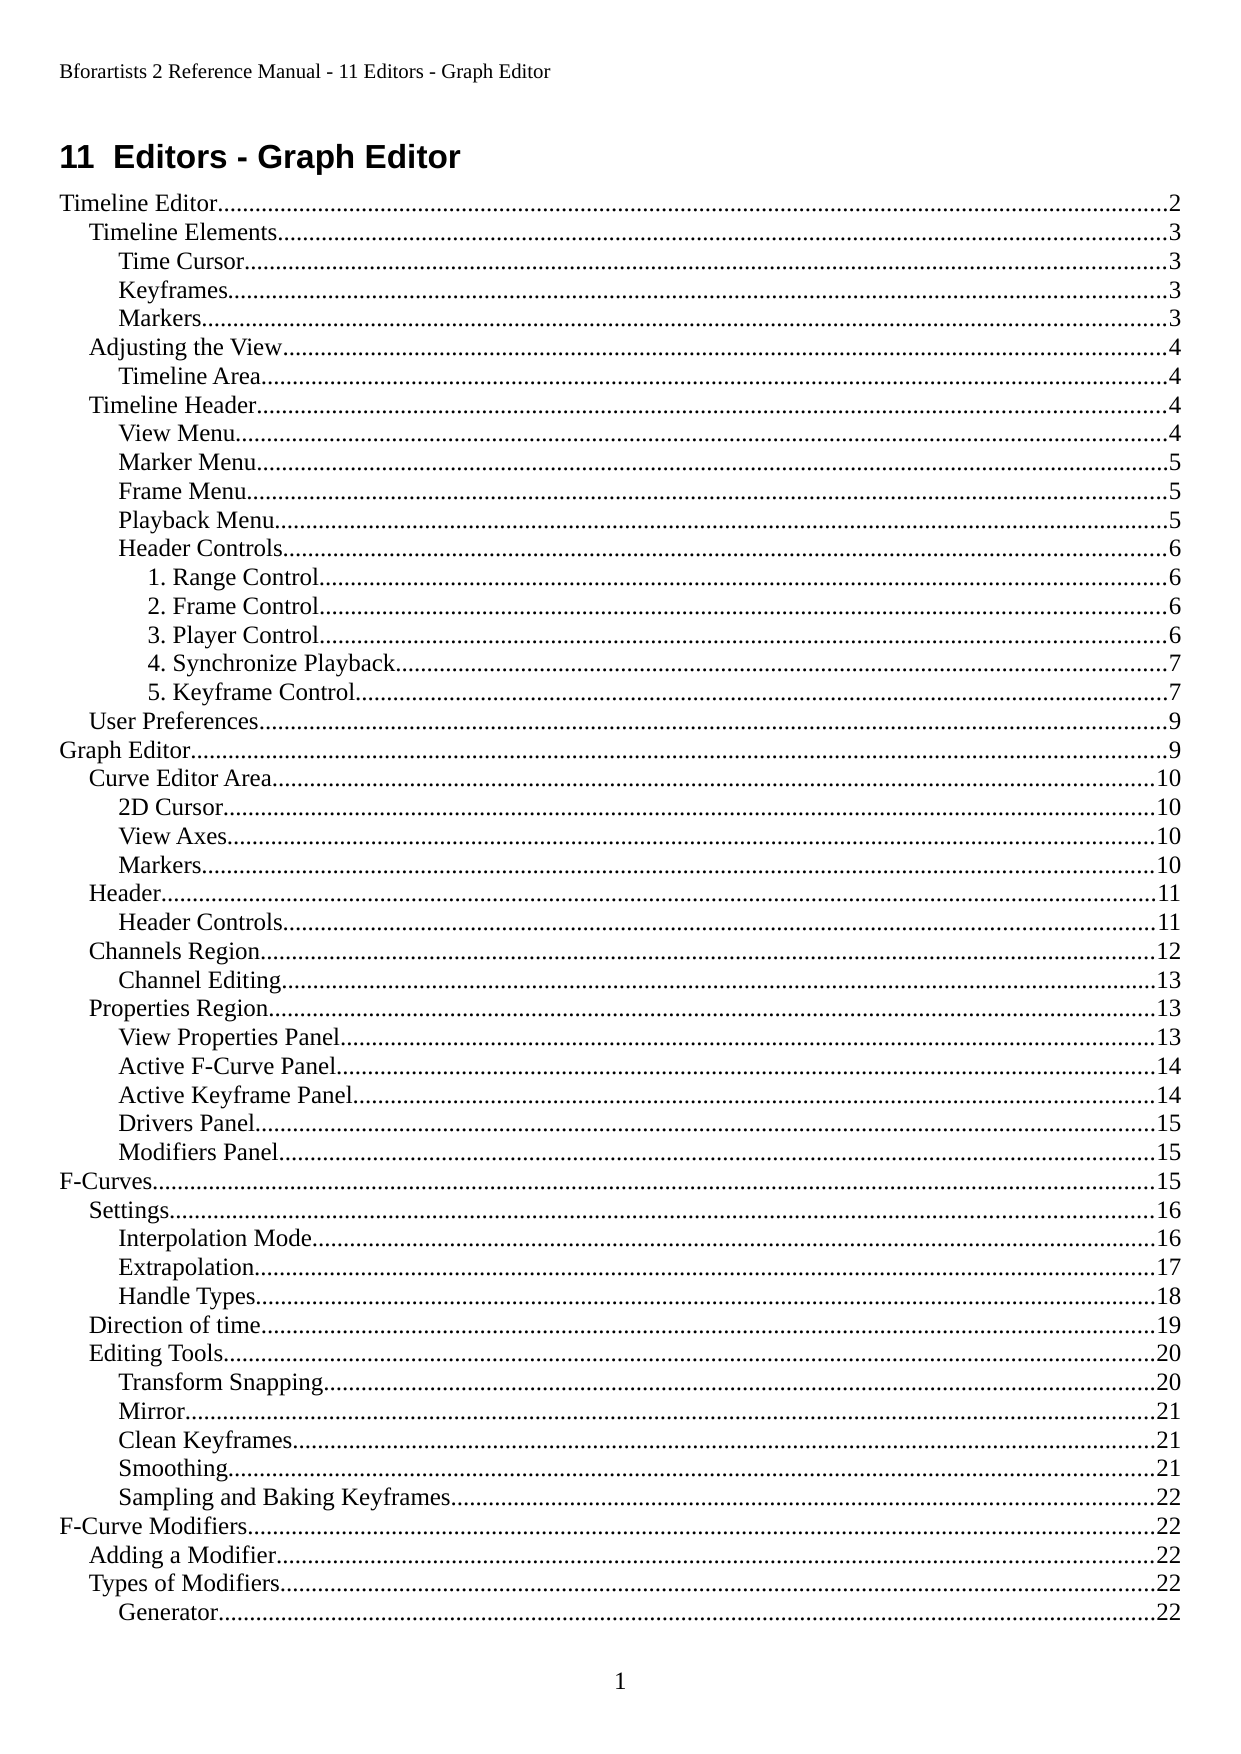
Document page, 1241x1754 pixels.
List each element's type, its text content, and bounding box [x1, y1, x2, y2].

text Modifiers Panel 15 [118, 1137, 1181, 1166]
text Extrapolation 17 [118, 1252, 1181, 1281]
text Curve Editor Area 10 [88, 763, 1181, 792]
text Timeline Elements 3 [88, 217, 1181, 246]
text Editing Tools 20 [88, 1338, 1181, 1367]
text Timeline Editor 2 [59, 188, 1181, 217]
text Active F-Curve Panel 14 [118, 1051, 1181, 1080]
text Mirror 21 [118, 1396, 1181, 1425]
text Timeline Header 4 [88, 390, 1181, 418]
text Drivers Panel 15 [118, 1108, 1181, 1137]
text Header 11 [88, 878, 1181, 907]
text Clean Keyframes 21 [118, 1425, 1181, 1453]
text F-Curve Modifiers 22 [59, 1511, 1181, 1540]
text Generator 22 [118, 1597, 1181, 1626]
text Properties Region 13 [88, 993, 1181, 1022]
text Sampling and Baking Keyframes 22 [118, 1482, 1181, 1511]
text Smoothing 21 [118, 1453, 1181, 1482]
text Markers 10 [118, 850, 1181, 878]
subtitle 11 Editors - Graph Editor [59, 138, 1181, 176]
text Frame Menu 5 [118, 476, 1181, 505]
text Types of Modifiers 22 [88, 1568, 1181, 1597]
text 2D Cursor 10 [118, 792, 1181, 821]
text View Menu 4 [118, 418, 1181, 447]
text Keyframes 3 [118, 275, 1181, 303]
text 4. Synchronize Playback 7 [147, 648, 1181, 677]
text Adjusting the View 4 [88, 332, 1181, 361]
text F-Curves 15 [59, 1166, 1181, 1195]
text Channels Region 12 [88, 936, 1181, 965]
text 1. Range Control 6 [147, 562, 1181, 591]
text Active Keyframe Panel 14 [118, 1080, 1181, 1108]
text 5. Keyframe Control 7 [147, 677, 1181, 706]
text Direction of time 19 [88, 1310, 1181, 1338]
text Header Controls 6 [118, 533, 1181, 562]
text Channel Editing 13 [118, 965, 1181, 993]
text Markers 3 [118, 303, 1181, 332]
text 2. Frame Control 6 [147, 591, 1181, 620]
text Interpolation Mode 16 [118, 1223, 1181, 1252]
text View Axes 10 [118, 821, 1181, 850]
text Settings 16 [88, 1195, 1181, 1223]
text Timeline Area 4 [118, 361, 1181, 390]
text User Preferences 9 [88, 706, 1181, 735]
text Marker Menu 5 [118, 447, 1181, 476]
text Graph Editor 9 [59, 735, 1181, 763]
text Adding a Modifier 22 [88, 1540, 1181, 1568]
text Playback Menu 5 [118, 505, 1181, 533]
text Time Cursor 3 [118, 246, 1181, 275]
text 3. Player Control 6 [147, 620, 1181, 648]
text View Properties Panel 13 [118, 1022, 1181, 1051]
text Handle Types 18 [118, 1281, 1181, 1310]
text Header Controls 11 [118, 907, 1181, 936]
text Transform Snapping 20 [118, 1367, 1181, 1396]
